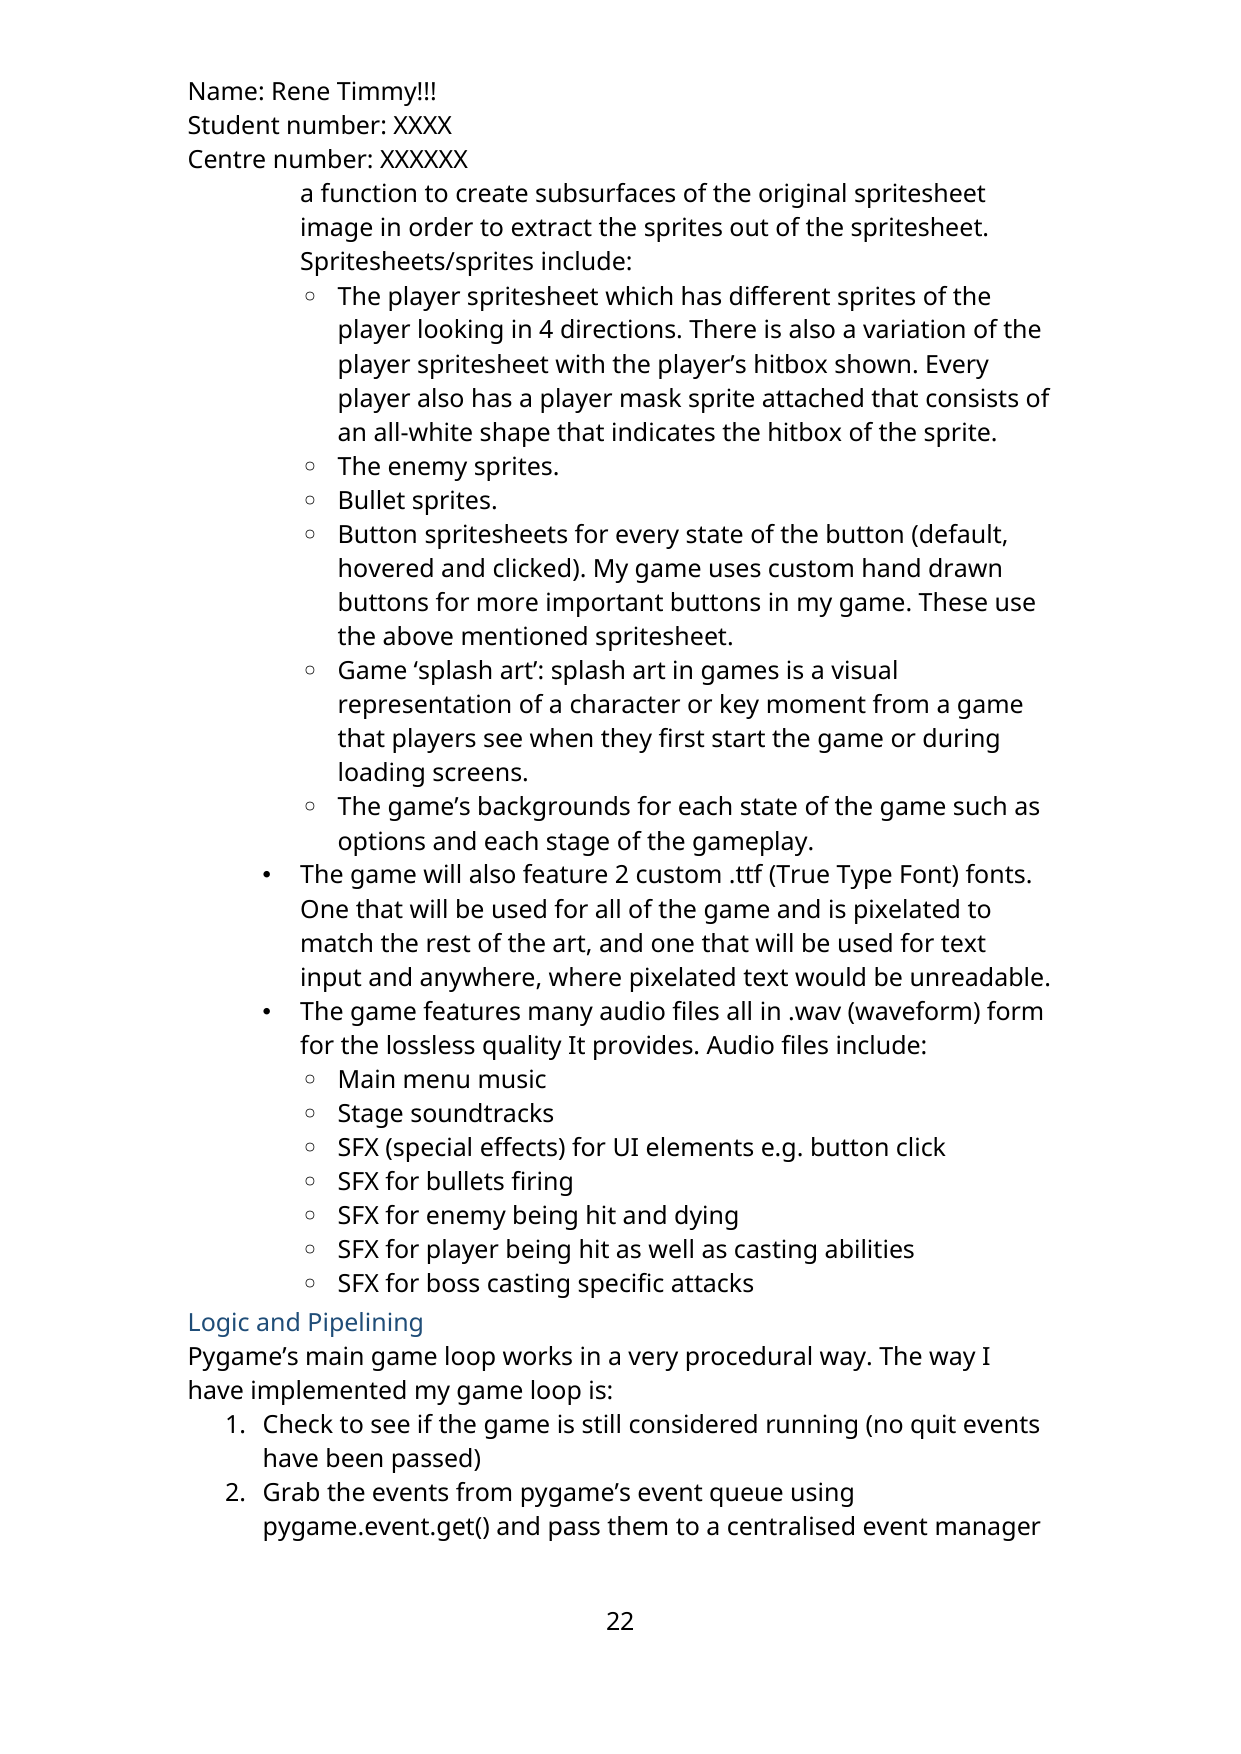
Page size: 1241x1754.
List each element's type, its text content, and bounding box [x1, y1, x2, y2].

list Stage soundtracks [300, 1096, 1053, 1130]
list The game features many audio files all in .wav (waveform) form for the lossless quality It provides. Audio files include: [262, 993, 1053, 1062]
list a function to create subsurfaces of the original spritesheet image in order to extract the sprites out of the spritesheet. Spritesheets/sprites include: [262, 176, 1053, 278]
list SFX for enemy being hit and dying [300, 1198, 1053, 1232]
list Check to see if the game is still considered running (no quit events have been passed) [225, 1406, 1053, 1474]
list Bullet sprites. [300, 482, 1053, 517]
list SFX (special effects) for UI elements e.g. button click [300, 1130, 1053, 1164]
list The enemy sprites. [300, 448, 1053, 482]
text Pygame’s main game loop works in a very procedural way. The way I have implemented my game loop is: [187, 1338, 1053, 1406]
list The game’s backgrounds for each state of the game such as options and each stage of the gameplay. [300, 789, 1053, 857]
list SFX for player being hit as well as casting abilities [300, 1232, 1053, 1266]
list SFX for bullets firing [300, 1164, 1053, 1198]
list SFX for boss casting specific attacks [300, 1266, 1053, 1300]
list The player spritesheet which has different sprites of the player looking in 4 directions. There is also a variation of the player spritesheet with the player’s hitbox shown. Every player also has a player mask sprite attached that consists of an all-white shape that indicates the hitbox of the sprite. [300, 278, 1053, 448]
list The game will also feature 2 custom .ttf (True Type Font) fonts. One that will be used for all of the game and is pixelated to match the rest of the art, and one that will be used for text input and anywhere, where pixelated text would be unreadable. [262, 857, 1053, 993]
list Game ‘splash art’: splash art in games is a visual representation of a character or key moment from a game that players see when they first start the game or during loading screens. [300, 653, 1053, 789]
list Grab the events from pygame’s event queue using pygame.event.get() and pass them to a centralised event manager [225, 1474, 1053, 1543]
list Main menu music [300, 1062, 1053, 1096]
subtitle Logic and Pipelining [187, 1304, 1053, 1338]
list Button spritesheets for every state of the button (default, hovered and clicked). My game uses custom hand drawn buttons for more important buttons in my game. These use the above mentioned spritesheet. [300, 517, 1053, 653]
